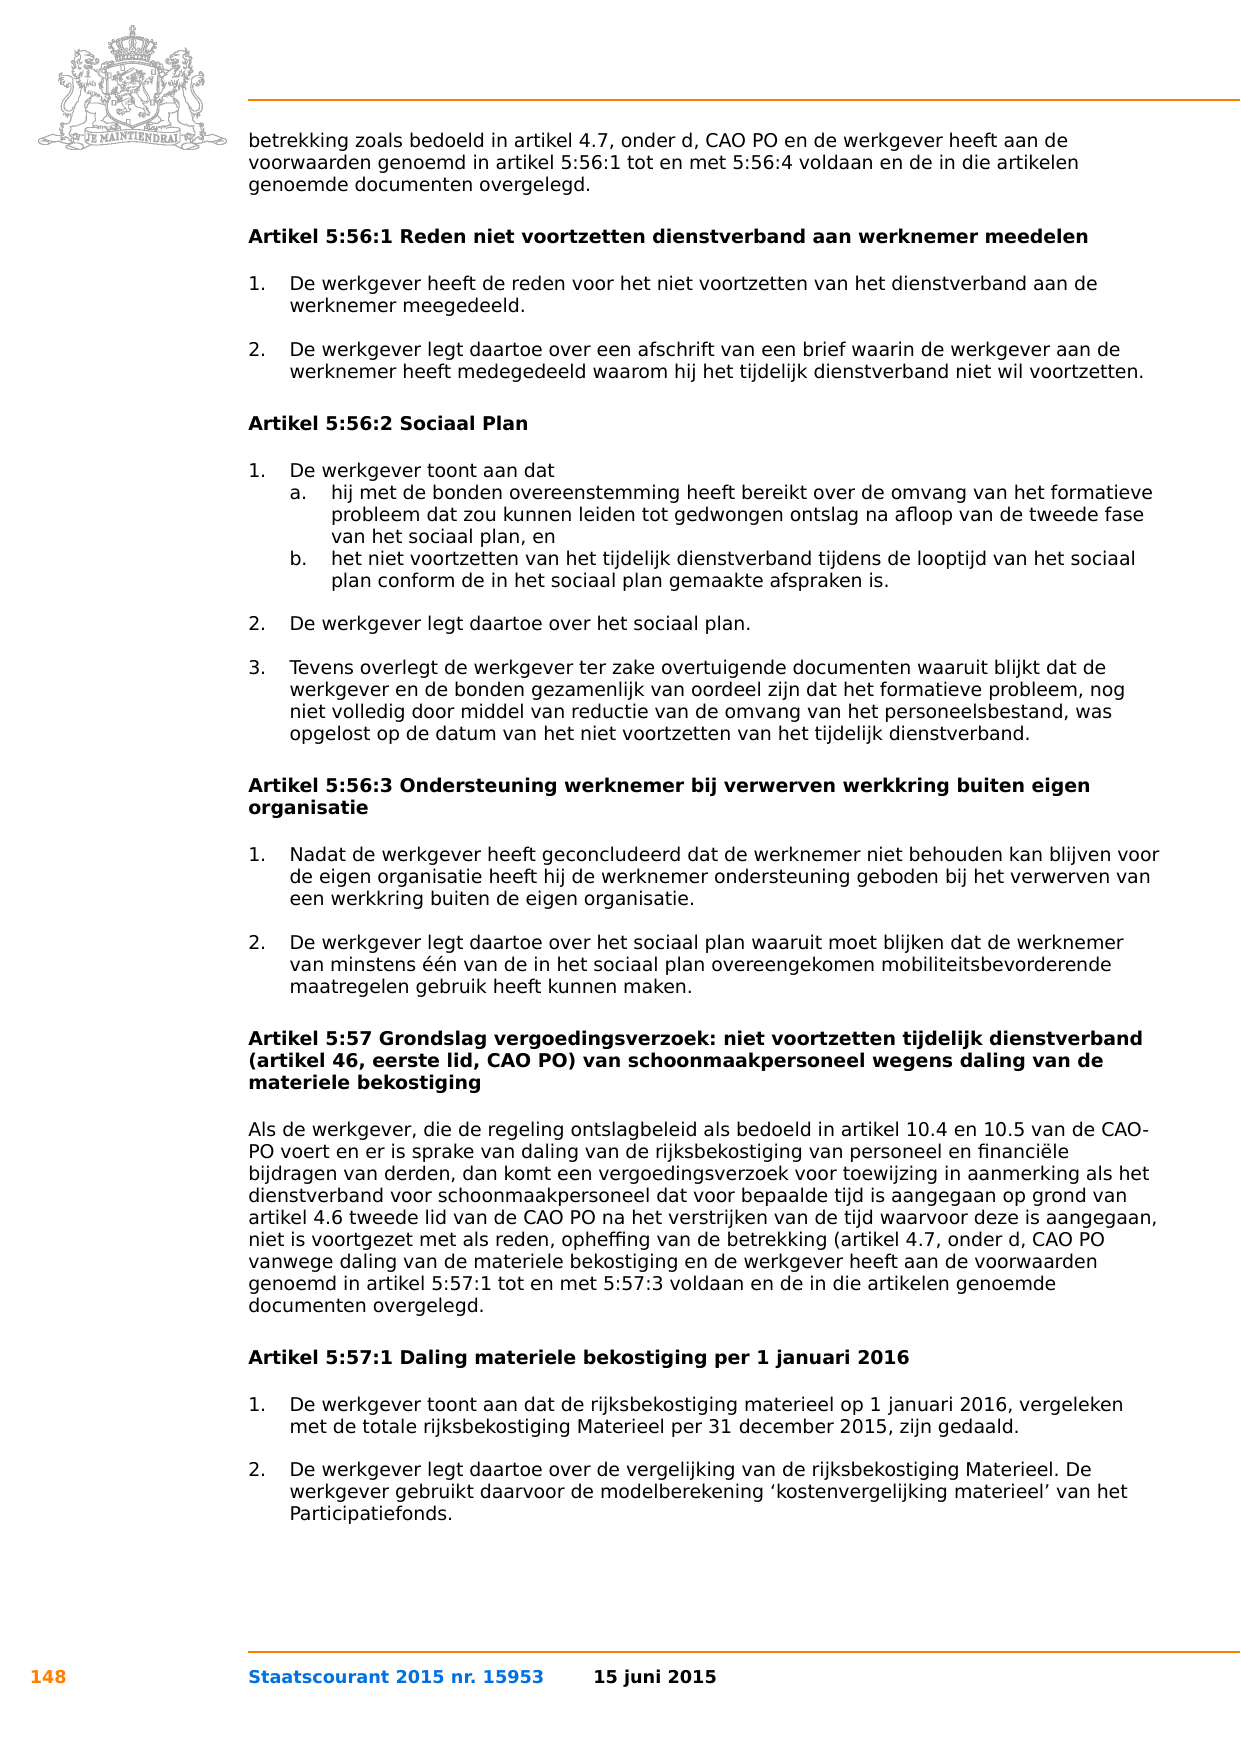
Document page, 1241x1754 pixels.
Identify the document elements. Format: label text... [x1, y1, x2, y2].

text 2. De werkgever legt daartoe over het sociaal plan waaruit moet blijken dat de werknemer van minstens één van de in het sociaal plan overeengekomen mobiliteitsbevorderende maatregelen gebruik heeft kunnen maken. [248, 932, 1163, 998]
text 3. Tevens overlegt de werkgever ter zake overtuigende documenten waaruit blijkt dat de werkgever en de bonden gezamenlijk van oordeel zijn dat het formatieve probleem, nog niet volledig door middel van reductie van de omvang van het personeelsbestand, was opgelost op de datum van het niet voortzetten van het tijdelijk dienstverband. [248, 657, 1163, 745]
picture [38, 25, 227, 150]
text 1. De werkgever heeft de reden voor het niet voortzetten van het dienstverband aan de werknemer meegedeeld. [248, 273, 1163, 317]
text betrekking zoals bedoeld in artikel 4.7, onder d, CAO PO en de werkgever heeft aan de voorwaarden genoemd in artikel 5:56:1 tot en met 5:56:4 voldaan en de in die artikelen genoemde documenten overgelegd. [248, 130, 1163, 196]
text 2. De werkgever legt daartoe over de vergelijking van de rijksbekostiging Materieel. De werkgever gebruikt daarvoor de modelberekening ‘kostenvergelijking materieel’ van het Participatiefonds. [248, 1459, 1163, 1525]
text 1. De werkgever toont aan dat [248, 459, 1163, 482]
subtitle Artikel 5:56:2 Sociaal Plan [248, 413, 1163, 434]
text a. hij met de bonden overeenstemming heeft bereikt over de omvang van het formatieve probleem dat zou kunnen leiden tot gedwongen ontslag na afloop van de tweede fase van het sociaal plan, en [289, 482, 1163, 547]
subtitle Artikel 5:56:1 Reden niet voortzetten dienstverband aan werknemer meedelen [248, 226, 1163, 248]
text 2. De werkgever legt daartoe over een afschrift van een brief waarin de werkgever aan de werknemer heeft medegedeeld waarom hij het tijdelijk dienstverband niet wil voortzetten. [248, 339, 1163, 383]
text b. het niet voortzetten van het tijdelijk dienstverband tijdens de looptijd van het sociaal plan conform de in het sociaal plan gemaakte afspraken is. [289, 547, 1163, 591]
text Als de werkgever, die de regeling ontslagbeleid als bedoeld in artikel 10.4 en 10.5 van de CAO-PO voert en er is sprake van daling van de rijksbekostiging van personeel en financiële bijdragen van derden, dan komt een vergoedingsverzoek voor toewijzing in aanmerking als het dienstverband voor schoonmaakpersoneel dat voor bepaalde tijd is aangegaan op grond van artikel 4.6 tweede lid van de CAO PO na het verstrijken van de tijd waarvoor deze is aangegaan, niet is voortgezet met als reden, opheffing van de betrekking (artikel 4.7, onder d, CAO PO vanwege daling van de materiele bekostiging en de werkgever heeft aan de voorwaarden genoemd in artikel 5:57:1 tot en met 5:57:3 voldaan en de in die artikelen genoemde documenten overgelegd. [248, 1119, 1163, 1317]
text 1. De werkgever toont aan dat de rijksbekostiging materieel op 1 januari 2016, vergeleken met de totale rijksbekostiging Materieel per 31 december 2015, zijn gedaald. [248, 1393, 1163, 1437]
subtitle Artikel 5:57 Grondslag vergoedingsverzoek: niet voortzetten tijdelijk dienstverband (artikel 46, eerste lid, CAO PO) van schoonmaakpersoneel wegens daling van de materiele bekostiging [248, 1028, 1163, 1094]
text 1. Nadat de werkgever heeft geconcludeerd dat de werknemer niet behouden kan blijven voor de eigen organisatie heeft hij de werknemer ondersteuning geboden bij het verwerven van een werkkring buiten de eigen organisatie. [248, 844, 1163, 910]
text 2. De werkgever legt daartoe over het sociaal plan. [248, 613, 1163, 635]
subtitle Artikel 5:57:1 Daling materiele bekostiging per 1 januari 2016 [248, 1347, 1163, 1368]
subtitle Artikel 5:56:3 Ondersteuning werknemer bij verwerven werkkring buiten eigen organisatie [248, 775, 1163, 819]
